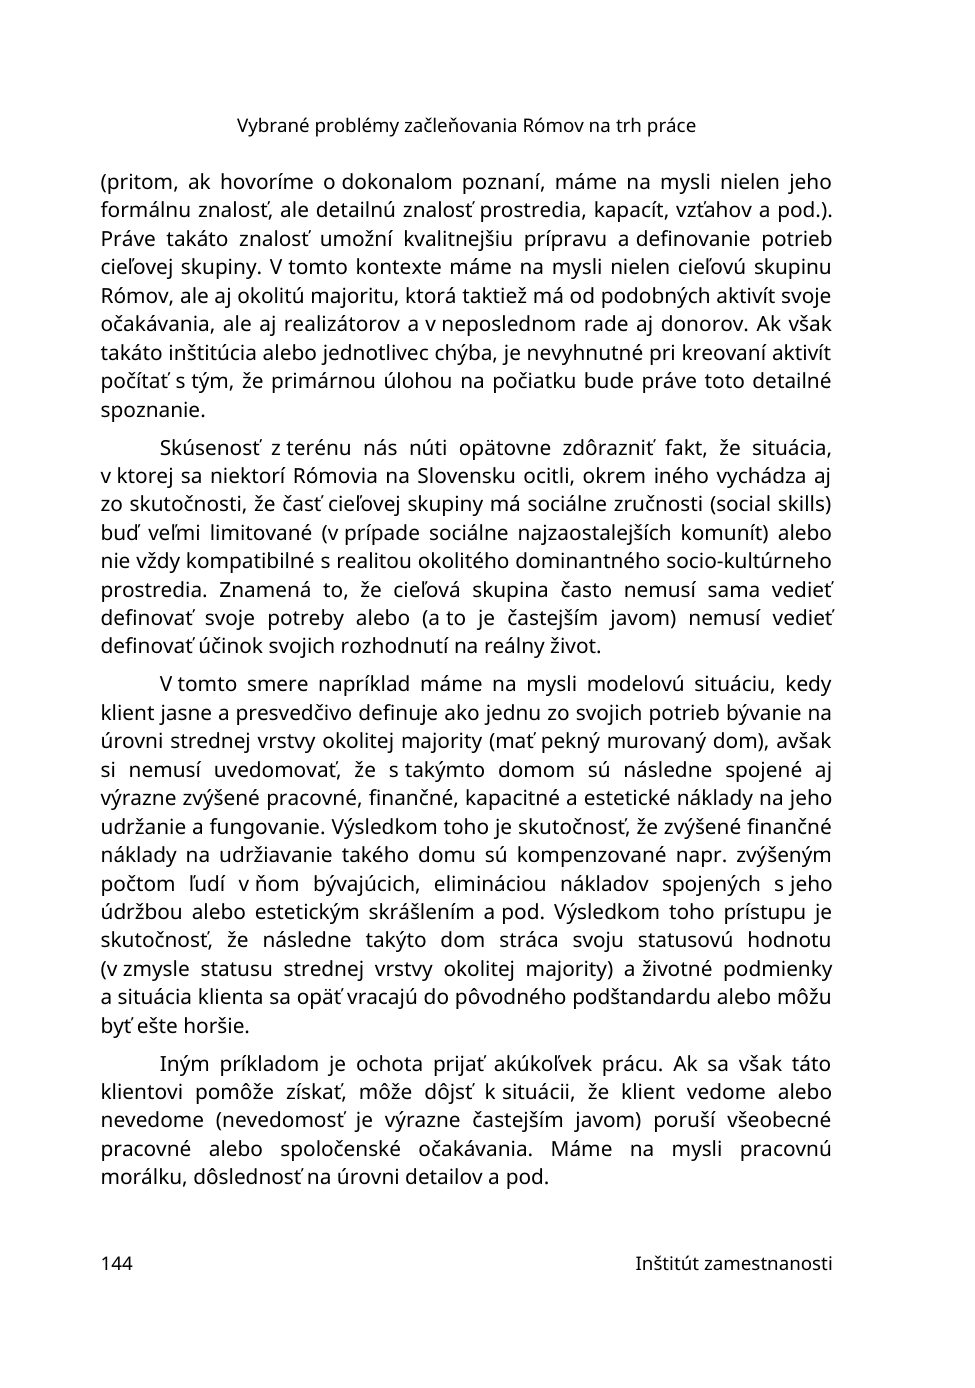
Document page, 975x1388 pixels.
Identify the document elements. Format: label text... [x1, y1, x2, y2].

text (pritom, ak hovoríme o dokonalom poznaní, máme na mysli nielen jeho formálnu znalosť, ale detailnú znalosť prostredia, kapacít, vzťahov a pod.). Práve takáto znalosť umožní kvalitnejšiu prípravu a definovanie potrieb cieľovej skupiny. V tomto kontexte máme na mysli nielen cieľovú skupinu Rómov, ale aj okolitú majoritu, ktorá taktiež má od podobných aktivít svoje očakávania, ale aj realizátorov a v neposlednom rade aj donorov. Ak však takáto inštitúcia alebo jednotlivec chýba, je nevyhnutné pri kreovaní aktivít počítať s tým, že primárnou úlohou na počiatku bude práve toto detailné spoznanie. [100, 167, 833, 423]
text Iným príkladom je ochota prijať akúkoľvek prácu. Ak sa však táto klientovi pomôže získať, môže dôjsť k situácii, že klient vedome alebo nevedome (nevedomosť je výrazne častejším javom) poruší všeobecné pracovné alebo spoločenské očakávania. Máme na mysli pracovnú morálku, dôslednosť na úrovni detailov a pod. [100, 1049, 833, 1191]
text Skúsenosť z terénu nás núti opätovne zdôrazniť fakt, že situácia, v ktorej sa niektorí Rómovia na Slovensku ocitli, okrem iného vychádza aj zo skutočnosti, že časť cieľovej skupiny má sociálne zručnosti (social skills) buď veľmi limitované (v prípade sociálne najzaostalejších komunít) alebo nie vždy kompatibilné s realitou okolitého dominantného socio-kultúrneho prostredia. Znamená to, že cieľová skupina často nemusí sama vedieť definovať svoje potreby alebo (a to je častejším javom) nemusí vedieť definovať účinok svojich rozhodnutí na reálny život. [100, 433, 833, 660]
text V tomto smere napríklad máme na mysli modelovú situáciu, kedy klient jasne a presvedčivo definuje ako jednu zo svojich potrieb bývanie na úrovni strednej vrstvy okolitej majority (mať pekný murovaný dom), avšak si nemusí uvedomovať, že s takýmto domom sú následne spojené aj výrazne zvýšené pracovné, finančné, kapacitné a estetické náklady na jeho udržanie a fungovanie. Výsledkom toho je skutočnosť, že zvýšené finančné náklady na udržiavanie takého domu sú kompenzované napr. zvýšeným počtom ľudí v ňom bývajúcich, elimináciou nákladov spojených s jeho údržbou alebo estetickým skrášlením a pod. Výsledkom toho prístupu je skutočnosť, že následne takýto dom stráca svoju statusovú hodnotu (v zmysle statusu strednej vrstvy okolitej majority) a životné podmienky a situácia klienta sa opäť vracajú do pôvodného podštandardu alebo môžu byť ešte horšie. [100, 669, 833, 1039]
